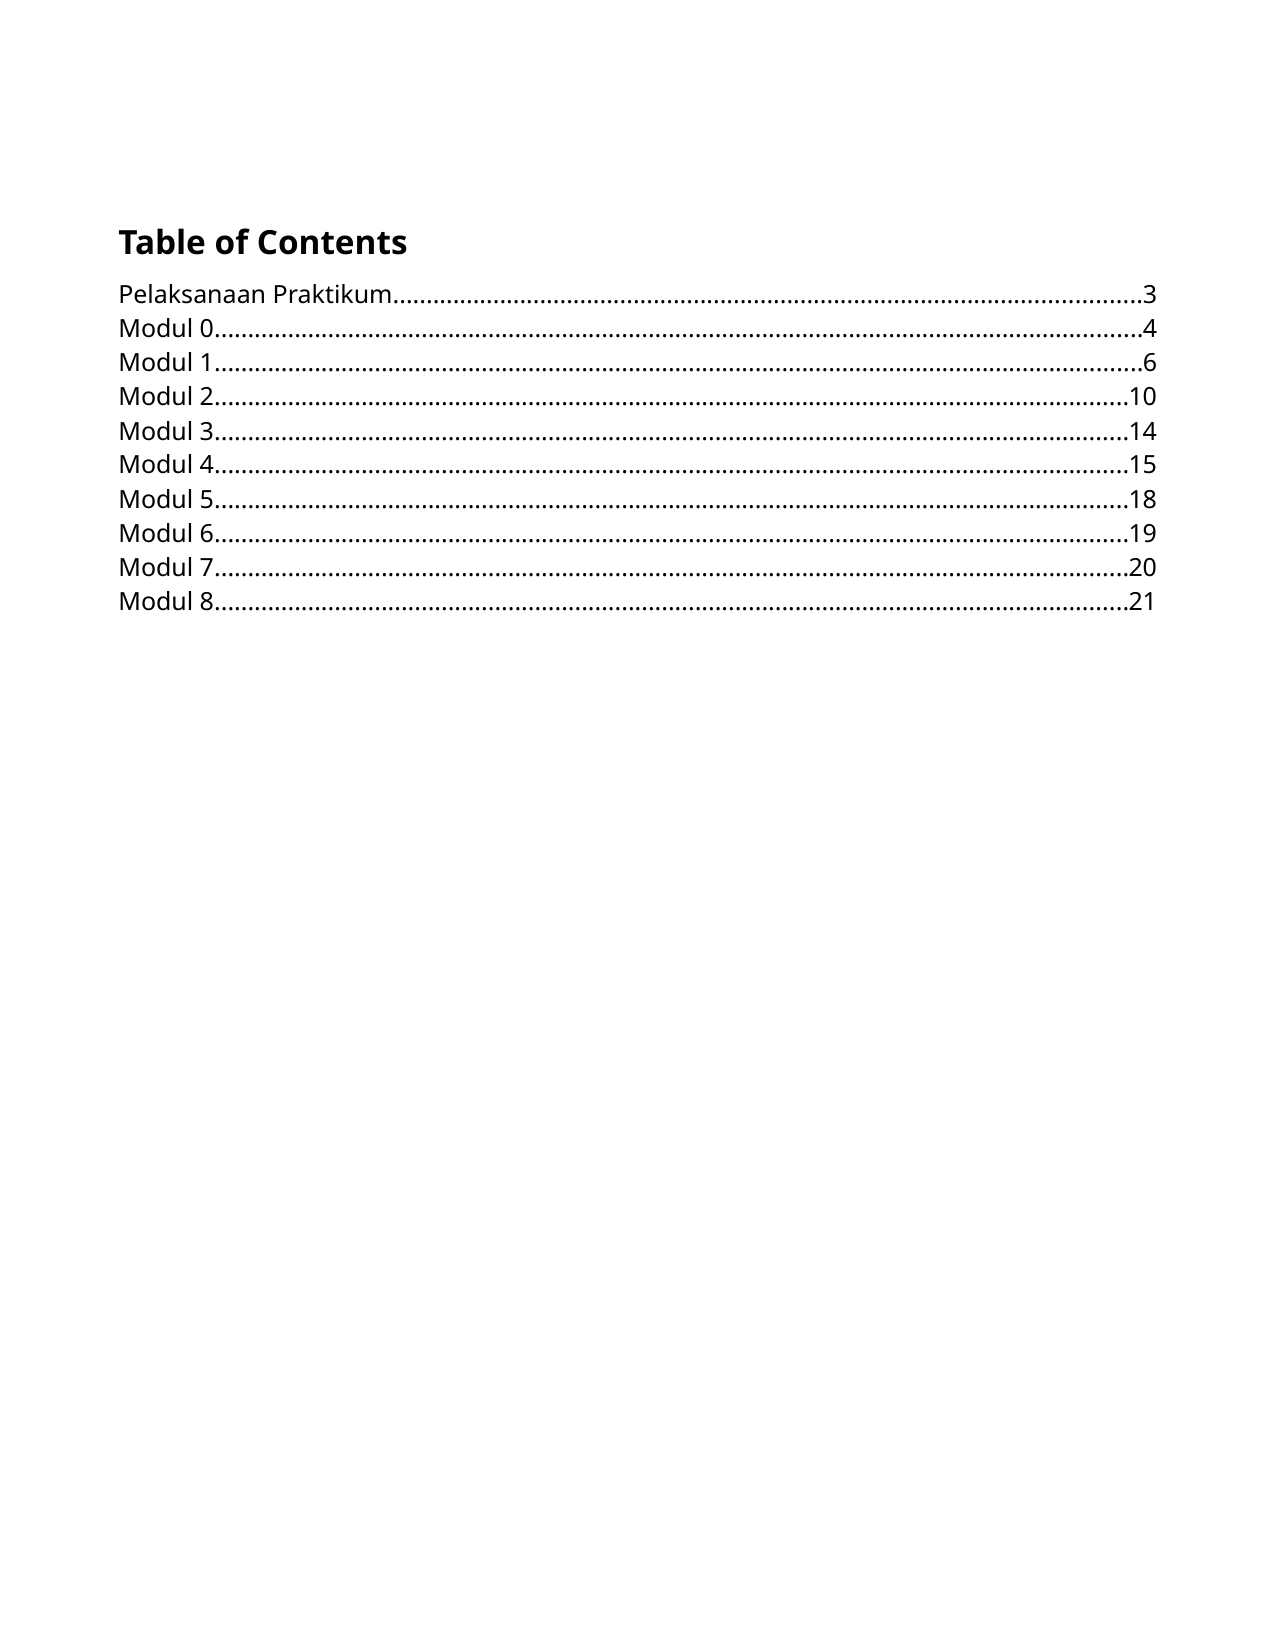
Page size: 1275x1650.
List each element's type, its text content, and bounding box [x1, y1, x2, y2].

text Modul 4 15 [118, 447, 1157, 481]
text Modul 7 20 [118, 549, 1157, 583]
text Modul 6 19 [118, 515, 1157, 549]
text Modul 2 10 [118, 379, 1157, 413]
text Modul 0 4 [118, 311, 1157, 345]
text Modul 1 6 [118, 345, 1157, 379]
text Modul 3 14 [118, 413, 1157, 447]
subtitle Table of Contents [118, 219, 1157, 264]
text Modul 5 18 [118, 481, 1157, 515]
text Modul 8 21 [118, 583, 1157, 617]
text Pelaksanaan Praktikum 3 [118, 277, 1157, 311]
